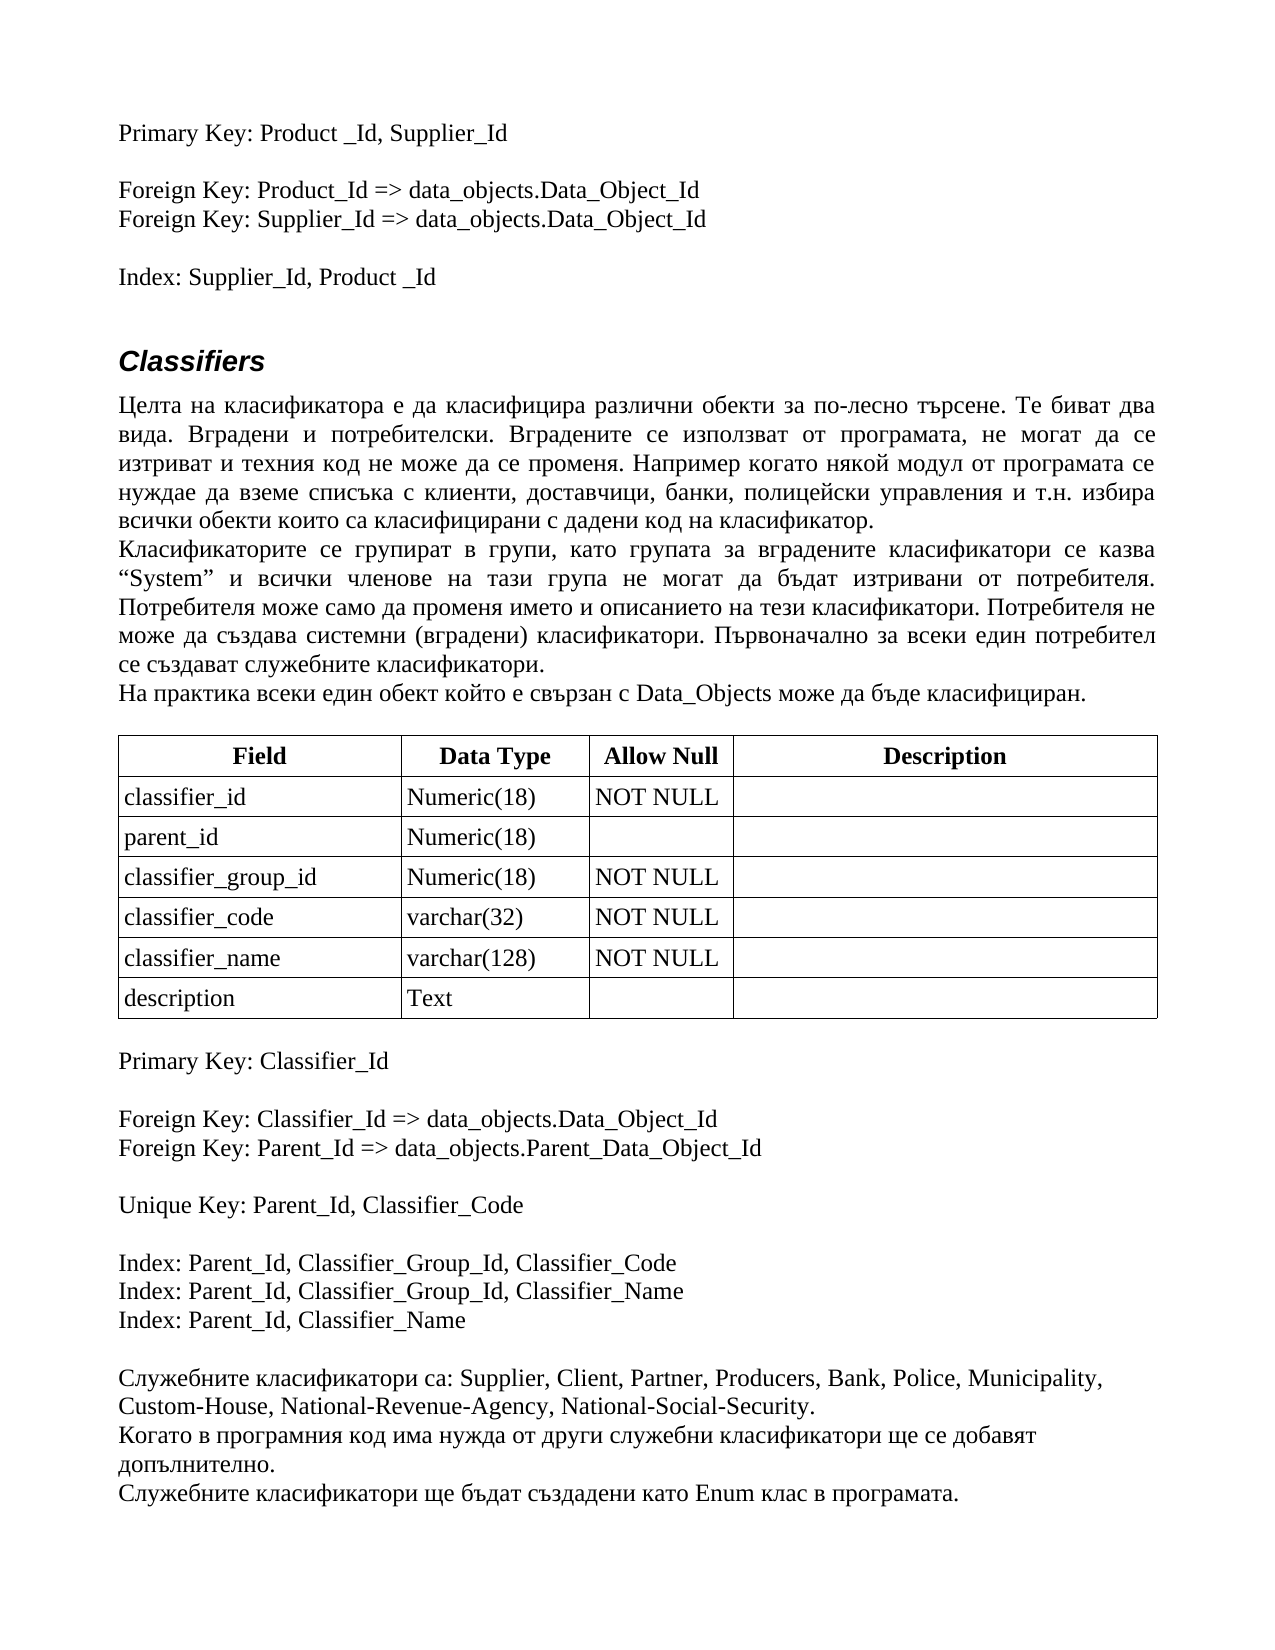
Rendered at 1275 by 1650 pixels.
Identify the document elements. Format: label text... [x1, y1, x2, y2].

table_cell NOT NULL [590, 938, 733, 977]
table_cell NOT NULL [590, 898, 733, 937]
table_cell varchar(128) [402, 938, 589, 977]
text Foreign Key: Supplier_Id => data_objects.Data_Object_Id [118, 204, 1157, 233]
table_cell varchar(32) [402, 898, 589, 937]
table_cell NOT NULL [590, 777, 733, 816]
table_cell classifier_group_id [119, 857, 401, 897]
text Index: Parent_Id, Classifier_Group_Id, Classifier_Code [118, 1248, 1157, 1276]
text На практика всеки един обект който е свързан с Data_Objects може да бъде класифициран. [118, 678, 1157, 707]
text Целта на класификатора е да класифицира различни обекти за по-лесно търсене. Те биват два вида. Вградени и потребителски. Вградените се използват от програмата, не могат да се изтриват и техния код не може да се променя. Например когато някой модул от програмата се нуждае да вземе списъка с клиенти, доставчици, банки, полицейски управления и т.н. избира всички обекти които са класифицирани с дадени код на класификатор. [118, 390, 1157, 534]
table_cell classifier_id [119, 777, 401, 816]
table_cell [590, 817, 733, 856]
text Foreign Key: Product_Id => data_objects.Data_Object_Id [118, 176, 1157, 204]
table_header Allow Null [590, 736, 733, 776]
text Index: Parent_Id, Classifier_Group_Id, Classifier_Name [118, 1276, 1157, 1305]
text Foreign Key: Parent_Id => data_objects.Parent_Data_Object_Id [118, 1133, 1157, 1161]
text Класификаторите се групират в групи, като групата за вградените класификатори се казва “System” и всички членове на тази група не могат да бъдат изтривани от потребителя. Потребителя може само да променя името и описанието на тези класификатори. Потребителя не може да създава системни (вградени) класификатори. Първоначално за всеки един потребител се създават служебните класификатори. [118, 534, 1157, 678]
table_cell [734, 938, 1157, 977]
table_cell NOT NULL [590, 857, 733, 897]
table_cell description [119, 978, 401, 1018]
table_header Data Type [402, 736, 589, 776]
table_header Description [734, 736, 1157, 776]
text Unique Key: Parent_Id, Classifier_Code [118, 1190, 1157, 1219]
table_cell [734, 817, 1157, 856]
table_cell Numeric(18) [402, 777, 589, 816]
text Index: Supplier_Id, Product _Id [118, 262, 1157, 291]
table_cell parent_id [119, 817, 401, 856]
table_cell [734, 857, 1157, 897]
table_cell classifier_code [119, 898, 401, 937]
table_cell Numeric(18) [402, 857, 589, 897]
text Foreign Key: Classifier_Id => data_objects.Data_Object_Id [118, 1104, 1157, 1133]
text Служебните класификатори ще бъдат създадени като Enum клас в програмата. [118, 1478, 1157, 1506]
text Primary Key: Product _Id, Supplier_Id [118, 118, 1157, 147]
table_cell [734, 898, 1157, 937]
table_header Field [119, 736, 401, 776]
text Index: Parent_Id, Classifier_Name [118, 1305, 1157, 1334]
table_cell [734, 978, 1157, 1018]
table_cell Text [402, 978, 589, 1018]
text Служебните класификатори са: Supplier, Client, Partner, Producers, Bank, Police, Municipality, Custom-House, National-Revenue-Agency, National-Social-Security. [118, 1363, 1157, 1420]
text Когато в програмния код има нужда от други служебни класификатори ще се добавят допълнително. [118, 1420, 1157, 1478]
table_cell [590, 978, 733, 1018]
table_cell [734, 777, 1157, 816]
subtitle Classifiers [118, 344, 1157, 378]
table_cell Numeric(18) [402, 817, 589, 856]
table_cell classifier_name [119, 938, 401, 977]
text Primary Key: Classifier_Id [118, 1046, 1157, 1075]
